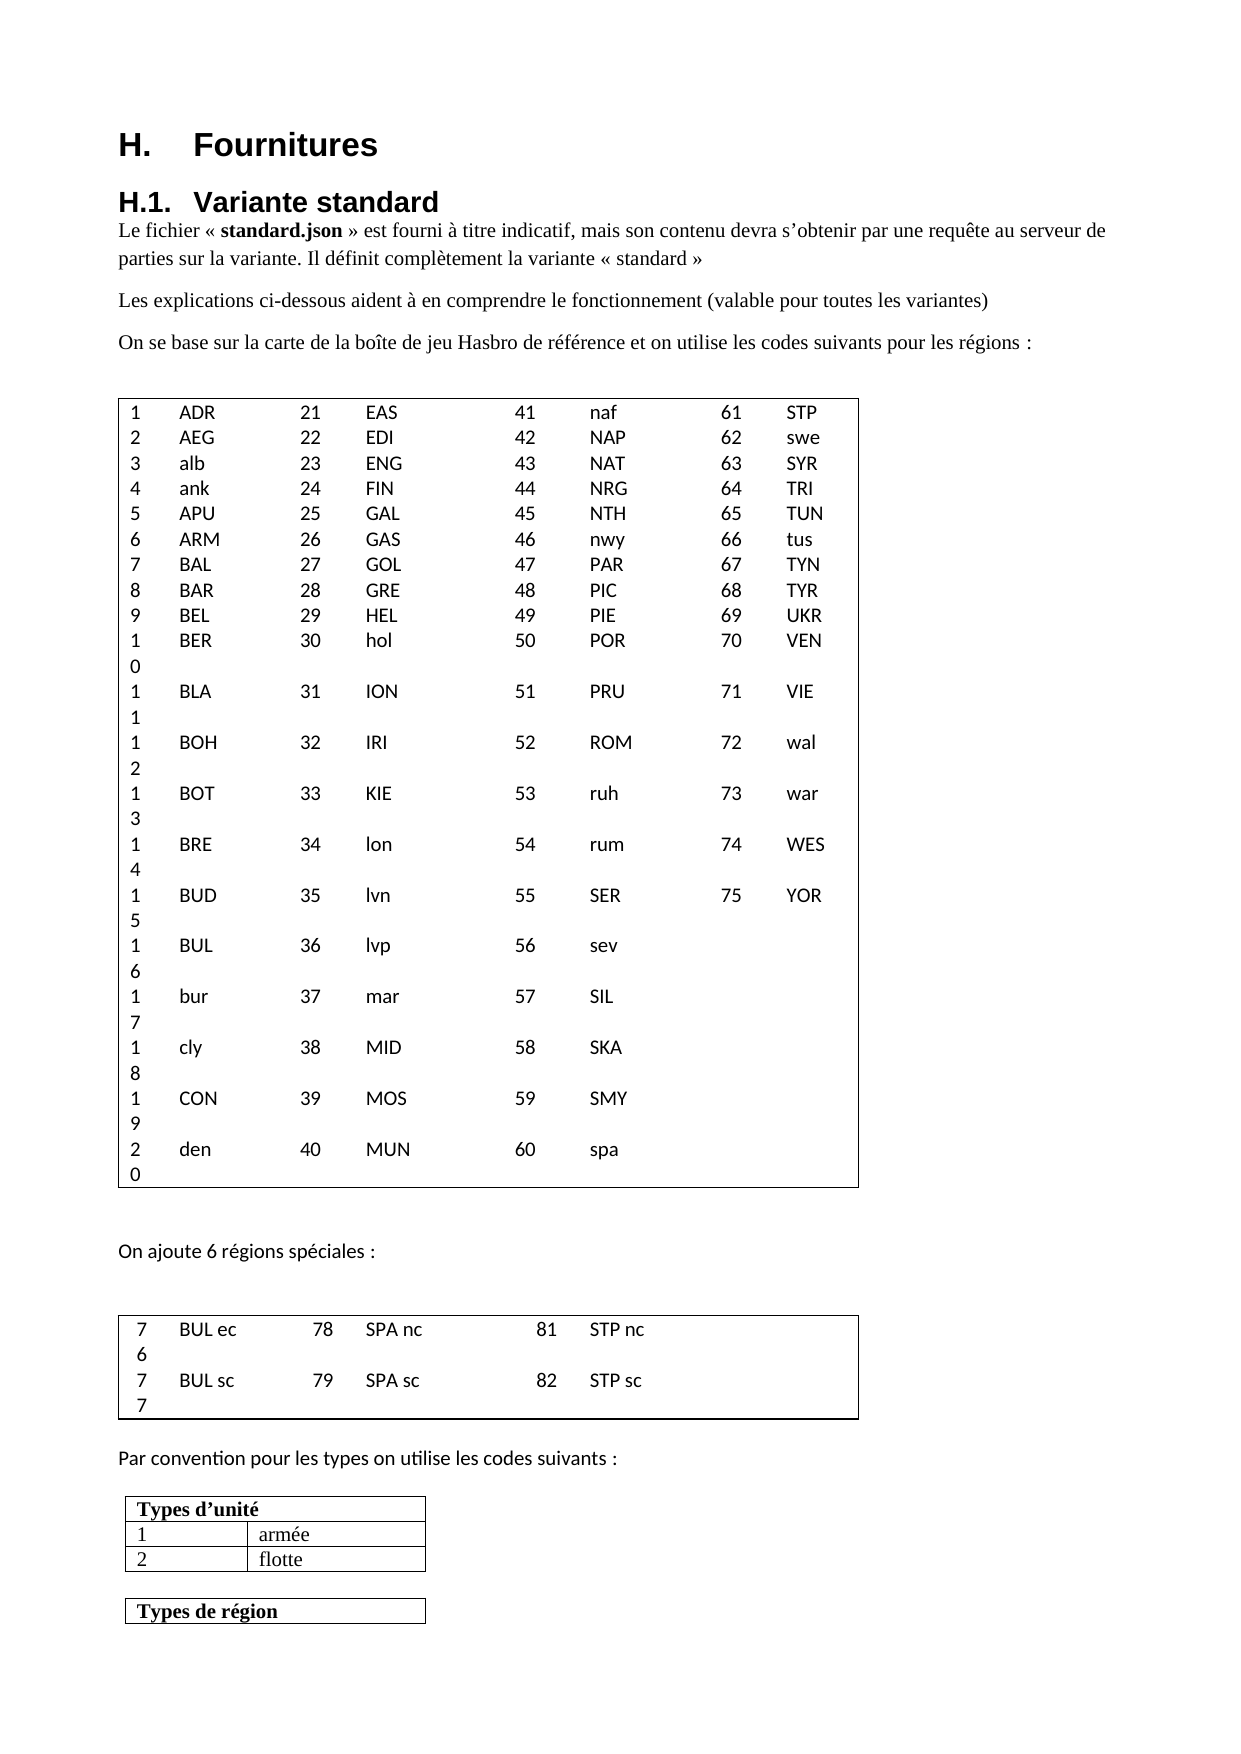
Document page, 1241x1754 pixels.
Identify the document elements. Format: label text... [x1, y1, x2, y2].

table_cell 40 [288, 1136, 344, 1187]
table_cell 33 [288, 780, 344, 831]
table_cell 16 [119, 933, 158, 983]
table_cell [236, 424, 288, 450]
table_cell 38 [288, 1034, 344, 1085]
table_cell [236, 577, 288, 602]
table_cell 51 [503, 679, 568, 729]
table_cell 24 [288, 475, 344, 501]
table_cell SYR [765, 450, 858, 475]
table_cell [765, 1367, 858, 1418]
table_header 78 [288, 1316, 344, 1367]
table_cell 59 [503, 1085, 568, 1136]
table_cell [446, 551, 503, 577]
table_cell 1 [126, 1522, 247, 1546]
table_cell [765, 984, 858, 1034]
table_cell [652, 450, 709, 475]
table_cell 68 [709, 577, 765, 602]
table_header STP [765, 399, 858, 424]
table_cell BUL sc [158, 1367, 258, 1418]
table_cell 53 [503, 780, 568, 831]
table_cell [652, 526, 709, 551]
table_header [446, 1316, 503, 1367]
list Fournitures [118, 125, 1122, 164]
table_cell [446, 1034, 503, 1085]
table_header ADR [158, 399, 236, 424]
table_cell [446, 780, 503, 831]
table_cell 2 [126, 1547, 247, 1571]
table_cell swe [765, 424, 858, 450]
table_cell [236, 831, 288, 882]
table_cell 56 [503, 933, 568, 983]
table_cell 30 [288, 628, 344, 678]
table_cell [446, 1367, 503, 1418]
table_header EAS [345, 399, 446, 424]
table_cell 75 [709, 882, 765, 933]
table_cell 32 [288, 729, 344, 780]
table_cell 26 [288, 526, 344, 551]
table_cell SER [568, 882, 652, 933]
table_cell hol [345, 628, 446, 678]
table_cell [652, 577, 709, 602]
table_header Types d’unité [126, 1497, 425, 1521]
table_cell BAR [158, 577, 236, 602]
table_cell NTH [568, 501, 652, 526]
table_cell 12 [119, 729, 158, 780]
table_cell 67 [709, 551, 765, 577]
table_cell BOH [158, 729, 236, 780]
table_cell [236, 780, 288, 831]
table_cell KIE [345, 780, 446, 831]
table_cell [652, 551, 709, 577]
table_cell GAL [345, 501, 446, 526]
table_cell 29 [288, 602, 344, 628]
table_cell SPA sc [345, 1367, 446, 1418]
text Par convention pour les types on utilise les codes suivants : [118, 1445, 1122, 1471]
table_cell tus [765, 526, 858, 551]
table_header [652, 399, 709, 424]
table_cell TYN [765, 551, 858, 577]
table_cell [236, 602, 288, 628]
table_cell [709, 1034, 765, 1085]
table_cell 37 [288, 984, 344, 1034]
table_cell 72 [709, 729, 765, 780]
table_cell 3 [119, 450, 158, 475]
table_cell YOR [765, 882, 858, 933]
table_cell [652, 831, 709, 882]
table_cell bur [158, 984, 236, 1034]
table_cell GRE [345, 577, 446, 602]
table_header 61 [709, 399, 765, 424]
table_cell ARM [158, 526, 236, 551]
table_header [259, 1316, 288, 1367]
table_header 76 [119, 1316, 158, 1367]
table_cell NAT [568, 450, 652, 475]
table_cell [765, 1136, 858, 1187]
table_cell [709, 1136, 765, 1187]
table_cell UKR [765, 602, 858, 628]
table_header [236, 399, 288, 424]
table_cell 52 [503, 729, 568, 780]
table_cell nwy [568, 526, 652, 551]
text On ajoute 6 régions spéciales : [118, 1239, 1122, 1264]
table_cell BAL [158, 551, 236, 577]
table_header STP nc [568, 1316, 679, 1367]
table_cell ENG [345, 450, 446, 475]
table_cell 42 [503, 424, 568, 450]
table_cell [652, 501, 709, 526]
table_cell 62 [709, 424, 765, 450]
table_cell 74 [709, 831, 765, 882]
table_header [765, 1316, 858, 1367]
table_cell VEN [765, 628, 858, 678]
table_header BUL ec [158, 1316, 258, 1367]
table_header [709, 1316, 765, 1367]
table_cell SMY [568, 1085, 652, 1136]
text Le fichier « standard.json » est fourni à titre indicatif, mais son contenu devra s’obtenir par une requête au serveur de parties sur la variante. Il définit complètement la variante « standard » [118, 218, 1122, 270]
table_cell 46 [503, 526, 568, 551]
table_cell spa [568, 1136, 652, 1187]
table_cell 50 [503, 628, 568, 678]
table_cell 36 [288, 933, 344, 983]
table_cell [652, 602, 709, 628]
table_cell [679, 1367, 709, 1418]
table_cell 71 [709, 679, 765, 729]
table_cell 4 [119, 475, 158, 501]
table_cell 57 [503, 984, 568, 1034]
table_cell [709, 1085, 765, 1136]
table_cell lvn [345, 882, 446, 933]
table_cell [446, 933, 503, 983]
table_cell [652, 882, 709, 933]
table_cell [446, 577, 503, 602]
table_cell 11 [119, 679, 158, 729]
table_cell cly [158, 1034, 236, 1085]
table_cell [765, 1085, 858, 1136]
table_cell 55 [503, 882, 568, 933]
table_cell 2 [119, 424, 158, 450]
table_cell MUN [345, 1136, 446, 1187]
table_cell 8 [119, 577, 158, 602]
table_cell [765, 933, 858, 983]
table_cell 70 [709, 628, 765, 678]
table_cell 77 [119, 1367, 158, 1418]
table_cell [652, 780, 709, 831]
table_cell [446, 1136, 503, 1187]
table_cell ROM [568, 729, 652, 780]
table_cell 34 [288, 831, 344, 882]
table_cell NAP [568, 424, 652, 450]
table_cell GAS [345, 526, 446, 551]
table_cell GOL [345, 551, 446, 577]
table_cell TYR [765, 577, 858, 602]
table_cell 6 [119, 526, 158, 551]
table_cell sev [568, 933, 652, 983]
table_cell [446, 628, 503, 678]
table_cell [446, 526, 503, 551]
table_cell 69 [709, 602, 765, 628]
table_cell 60 [503, 1136, 568, 1187]
table_cell 49 [503, 602, 568, 628]
table_cell 64 [709, 475, 765, 501]
table_header 21 [288, 399, 344, 424]
table_cell [446, 679, 503, 729]
table_cell 63 [709, 450, 765, 475]
table_cell PIC [568, 577, 652, 602]
list Variante standard [118, 185, 1122, 218]
table_cell armée [248, 1522, 425, 1546]
table_cell 47 [503, 551, 568, 577]
table_cell mar [345, 984, 446, 1034]
table_cell 17 [119, 984, 158, 1034]
table_cell 31 [288, 679, 344, 729]
table_cell 23 [288, 450, 344, 475]
table_cell 25 [288, 501, 344, 526]
table_cell [652, 424, 709, 450]
table_cell wal [765, 729, 858, 780]
table_cell ank [158, 475, 236, 501]
table_cell BUL [158, 933, 236, 983]
table_cell [446, 424, 503, 450]
table_cell POR [568, 628, 652, 678]
table_cell TUN [765, 501, 858, 526]
table_cell 10 [119, 628, 158, 678]
table_cell [259, 1367, 288, 1418]
table_header Types de région [126, 1599, 425, 1623]
table_cell 20 [119, 1136, 158, 1187]
table_cell 39 [288, 1085, 344, 1136]
table_header SPA nc [345, 1316, 446, 1367]
table_cell [446, 475, 503, 501]
table_cell 66 [709, 526, 765, 551]
table_header 81 [503, 1316, 568, 1367]
table_cell 45 [503, 501, 568, 526]
table_cell [236, 450, 288, 475]
table_cell [446, 450, 503, 475]
table_cell [236, 882, 288, 933]
table_cell [652, 729, 709, 780]
table_cell 35 [288, 882, 344, 933]
table_cell PIE [568, 602, 652, 628]
table_cell 13 [119, 780, 158, 831]
table_cell 82 [503, 1367, 568, 1418]
table_cell BEL [158, 602, 236, 628]
table_cell lvp [345, 933, 446, 983]
table_cell [236, 628, 288, 678]
table_cell [236, 1085, 288, 1136]
table_cell [446, 831, 503, 882]
table_cell [652, 933, 709, 983]
table_cell [652, 475, 709, 501]
table_cell SKA [568, 1034, 652, 1085]
table_cell [236, 1034, 288, 1085]
table_cell FIN [345, 475, 446, 501]
table_cell [446, 882, 503, 933]
table_cell [709, 1367, 765, 1418]
table_cell rum [568, 831, 652, 882]
table_cell BER [158, 628, 236, 678]
table_cell [652, 984, 709, 1034]
table_cell 18 [119, 1034, 158, 1085]
table_cell [446, 729, 503, 780]
table_cell ION [345, 679, 446, 729]
table_cell 54 [503, 831, 568, 882]
table_cell [652, 679, 709, 729]
table_cell 58 [503, 1034, 568, 1085]
table_cell ruh [568, 780, 652, 831]
table_cell 15 [119, 882, 158, 933]
table_cell [765, 1034, 858, 1085]
table_cell BLA [158, 679, 236, 729]
table_cell [236, 984, 288, 1034]
table_cell VIE [765, 679, 858, 729]
table_cell [652, 1034, 709, 1085]
table_cell MOS [345, 1085, 446, 1136]
table_cell [236, 933, 288, 983]
table_cell 9 [119, 602, 158, 628]
table_cell BOT [158, 780, 236, 831]
table_cell BUD [158, 882, 236, 933]
table_cell [709, 984, 765, 1034]
table_cell [236, 526, 288, 551]
table_cell [236, 501, 288, 526]
table_cell 7 [119, 551, 158, 577]
table_cell EDI [345, 424, 446, 450]
table_cell 44 [503, 475, 568, 501]
text Les explications ci-dessous aident à en comprendre le fonctionnement (valable pour toutes les variantes) [118, 288, 1122, 312]
table_cell [446, 984, 503, 1034]
table_cell HEL [345, 602, 446, 628]
table_header naf [568, 399, 652, 424]
table_cell [236, 551, 288, 577]
table_cell [446, 1085, 503, 1136]
table_cell MID [345, 1034, 446, 1085]
table_cell PAR [568, 551, 652, 577]
table_cell 43 [503, 450, 568, 475]
table_cell [236, 475, 288, 501]
table_cell 5 [119, 501, 158, 526]
table_cell APU [158, 501, 236, 526]
table_cell flotte [248, 1547, 425, 1571]
table_cell [236, 1136, 288, 1187]
table_cell 28 [288, 577, 344, 602]
table_cell [446, 602, 503, 628]
table_cell PRU [568, 679, 652, 729]
table_cell 48 [503, 577, 568, 602]
table_cell [652, 1085, 709, 1136]
table_cell CON [158, 1085, 236, 1136]
text On se base sur la carte de la boîte de jeu Hasbro de référence et on utilise les codes suivants pour les régions : [118, 330, 1122, 354]
table_cell [652, 628, 709, 678]
table_cell SIL [568, 984, 652, 1034]
table_cell [236, 729, 288, 780]
table_cell war [765, 780, 858, 831]
table_cell 65 [709, 501, 765, 526]
table_header 1 [119, 399, 158, 424]
table_header [446, 399, 503, 424]
table_cell WES [765, 831, 858, 882]
table_cell 19 [119, 1085, 158, 1136]
table_cell IRI [345, 729, 446, 780]
table_cell BRE [158, 831, 236, 882]
table_header [679, 1316, 709, 1367]
table_header 41 [503, 399, 568, 424]
table_cell NRG [568, 475, 652, 501]
table_cell [709, 933, 765, 983]
table_cell lon [345, 831, 446, 882]
table_cell [446, 501, 503, 526]
table_cell 79 [288, 1367, 344, 1418]
table_cell 73 [709, 780, 765, 831]
table_cell 27 [288, 551, 344, 577]
table_cell [236, 679, 288, 729]
table_cell TRI [765, 475, 858, 501]
table_cell AEG [158, 424, 236, 450]
table_cell [652, 1136, 709, 1187]
table_cell 22 [288, 424, 344, 450]
table_cell 14 [119, 831, 158, 882]
table_cell alb [158, 450, 236, 475]
table_cell den [158, 1136, 236, 1187]
table_cell STP sc [568, 1367, 679, 1418]
